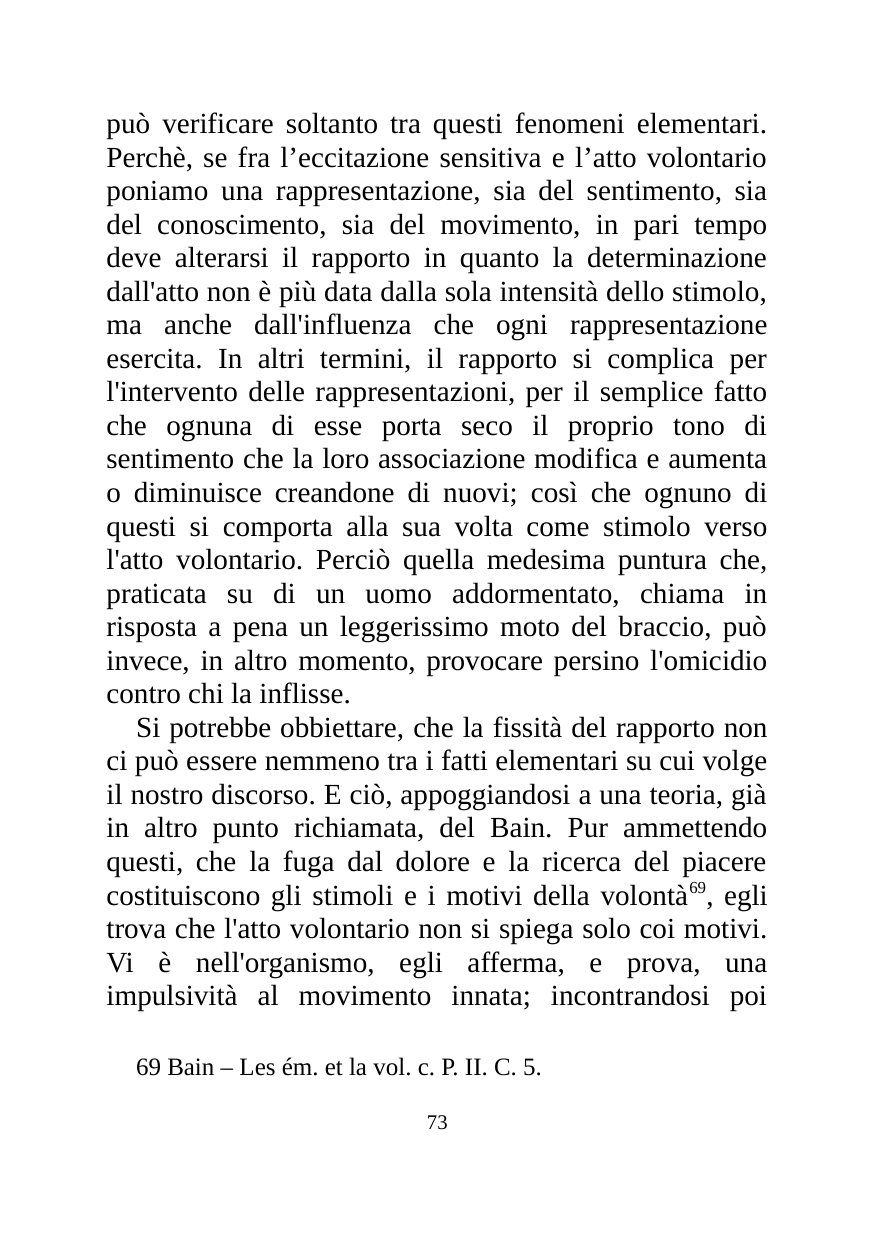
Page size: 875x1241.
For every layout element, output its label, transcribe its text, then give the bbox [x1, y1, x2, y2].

text Bain – Les ém. et la vol. c. P. II. C. 5. [106, 1052, 768, 1080]
text può verificare soltanto tra questi fenomeni elementari. Perchè, se fra l’eccitazione sensitiva e l’atto volontario poniamo una rappresentazione, sia del sentimento, sia del conoscimento, sia del movimento, in pari tempo deve alterarsi il rapporto in quanto la determinazione dall'atto non è più data dalla sola intensità dello stimolo, ma anche dall'influenza che ogni rappresentazione esercita. In altri termini, il rapporto si complica per l'intervento delle rappresentazioni, per il semplice fatto che ognuna di esse porta seco il proprio tono di sentimento che la loro associazione modifica e aumenta o diminuisce creandone di nuovi; così che ognuno di questi si comporta alla sua volta come stimolo verso l'atto volontario. Perciò quella medesima puntura che, praticata su di un uomo addormentato, chiama in risposta a pena un leggerissimo moto del braccio, può invece, in altro momento, provocare persino l'omicidio contro chi la inflisse. [106, 106, 768, 710]
text Si potrebbe obbiettare, che la fissità del rapporto non ci può essere nemmeno tra i fatti elementari su cui volge il nostro discorso. E ciò, appoggiandosi a una teoria, già in altro punto richiamata, del Bain. Pur ammettendo questi, che la fuga dal dolore e la ricerca del piacere costituiscono gli stimoli e i motivi della volontà, egli trova che l'atto volontario non si spiega solo coi motivi. Vi è nell'organismo, egli afferma, e prova, una impulsività al movimento innata; incontrandosi poi [106, 710, 768, 1012]
